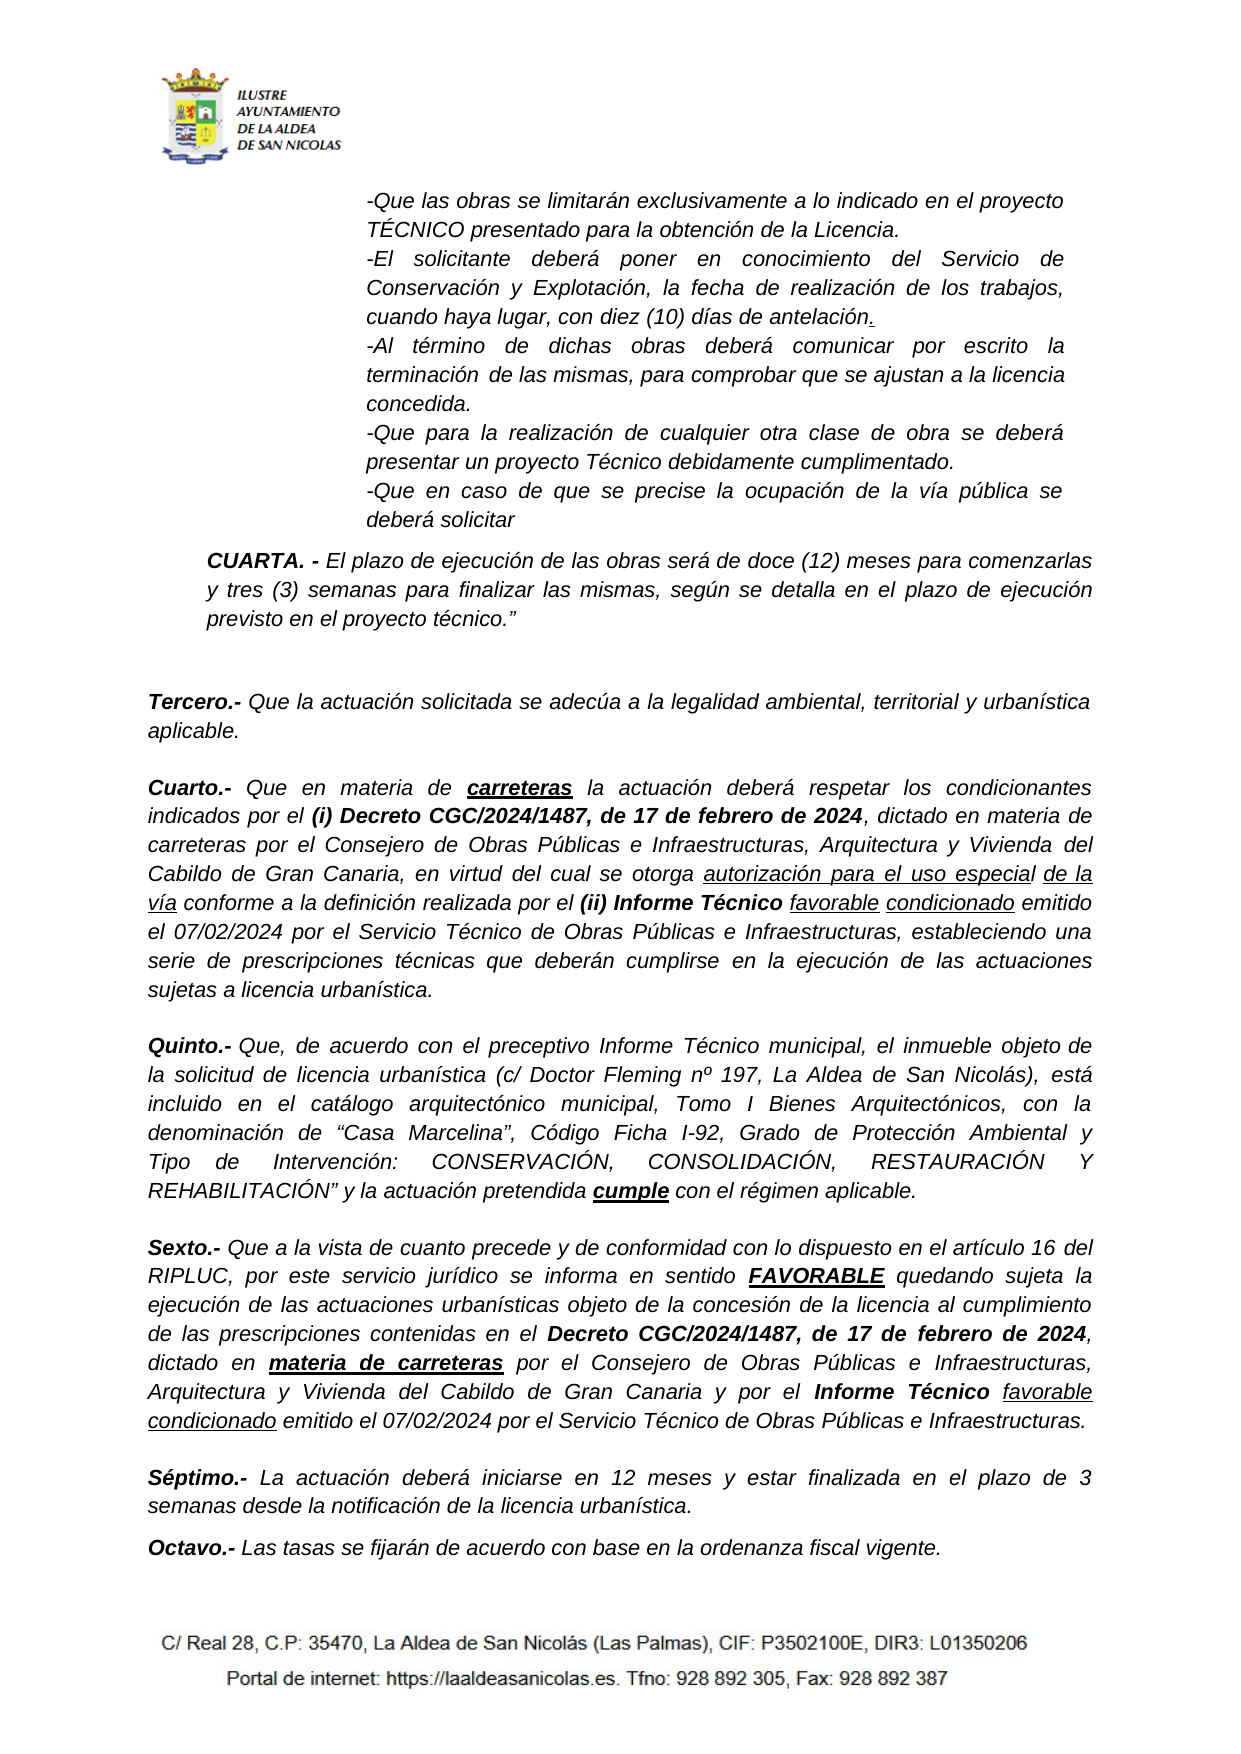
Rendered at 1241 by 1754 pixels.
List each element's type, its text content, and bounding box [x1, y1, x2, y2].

picture [148, 60, 357, 172]
text -El solicitante deberá poner en conocimiento del Servicio de Conservación y Explotación, la fecha de realización de los trabajos, cuando haya lugar, con diez (10) días de antelación. [366, 246, 1065, 329]
text -Que para la realización de cualquier otra clase de obra se deberá presentar un proyecto Técnico debidamente cumplimentado. [366, 420, 1064, 474]
text Tercero.- Que la actuación solicitada se adecúa a la legalidad ambiental, territorial y urbanística aplicable. [148, 689, 1093, 743]
text Sexto.- Que a la vista de cuanto precede y de conformidad con lo dispuesto en el artículo 16 del RIPLUC, por este servicio jurídico se informa en sentido FAVORABLE quedando sujeta la ejecución de las actuaciones urbanísticas objeto de la concesión de la licencia al cumplimiento de las prescripciones contenidas en el Decreto CGC/2024/1487, de 17 de febrero de 2024, dictado en materia de carreteras por el Consejero de Obras Públicas e Infraestructuras, Arquitectura y Vivienda del Cabildo de Gran Canaria y por el Informe Técnico favorable condicionado emitido el 07/02/2024 por el Servicio Técnico de Obras Públicas e Infraestructuras. [148, 1234, 1093, 1433]
text Séptimo.- La actuación deberá iniciarse en 12 meses y estar finalizada en el plazo de 3 semanas desde la notificación de la licencia urbanística. [148, 1464, 1093, 1519]
text CUARTA. - El plazo de ejecución de las obras será de doce (12) meses para comenzarlas y tres (3) semanas para finalizar las mismas, según se detalla en el plazo de ejecución previsto en el proyecto técnico.” [207, 548, 1093, 632]
text -Que en caso de que se precise la ocupación de la vía pública se deberá solicitar [366, 478, 1064, 532]
text Octavo.- Las tasas se fijarán de acuerdo con base en la ordenanza fiscal vigente. [148, 1535, 1093, 1560]
picture [149, 1627, 1034, 1694]
text Cuarto.- Que en materia de carreteras la actuación deberá respetar los condicionantes indicados por el (i) Decreto CGC/2024/1487, de 17 de febrero de 2024, dictado en materia de carreteras por el Consejero de Obras Públicas e Infraestructuras, Arquitectura y Vivienda del Cabildo de Gran Canaria, en virtud del cual se otorga autorización para el uso especial de la vía conforme a la definición realizada por el (ii) Informe Técnico favorable condicionado emitido el 07/02/2024 por el Servicio Técnico de Obras Públicas e Infraestructuras, estableciendo una serie de prescripciones técnicas que deberán cumplirse en la ejecución de las actuaciones sujetas a licencia urbanística. [148, 774, 1093, 1002]
text Quinto.- Que, de acuerdo con el preceptivo Informe Técnico municipal, el inmueble objeto de la solicitud de licencia urbanística (c/ Doctor Fleming nº 197, La Aldea de San Nicolás), está incluido en el catálogo arquitectónico municipal, Tomo I Bienes Arquitectónicos, con la denominación de “Casa Marcelina”, Código Ficha I-92, Grado de Protección Ambiental y Tipo de Intervención: CONSERVACIÓN, CONSOLIDACIÓN, RESTAURACIÓN Y REHABILITACIÓN” y la actuación pretendida cumple con el régimen aplicable. [148, 1033, 1093, 1203]
text -Al término de dichas obras deberá comunicar por escrito la terminación de las mismas, para comprobar que se ajustan a la licencia concedida. [366, 333, 1065, 416]
text -Que las obras se limitarán exclusivamente a lo indicado en el proyecto TÉCNICO presentado para la obtención de la Licencia. [366, 188, 1064, 243]
